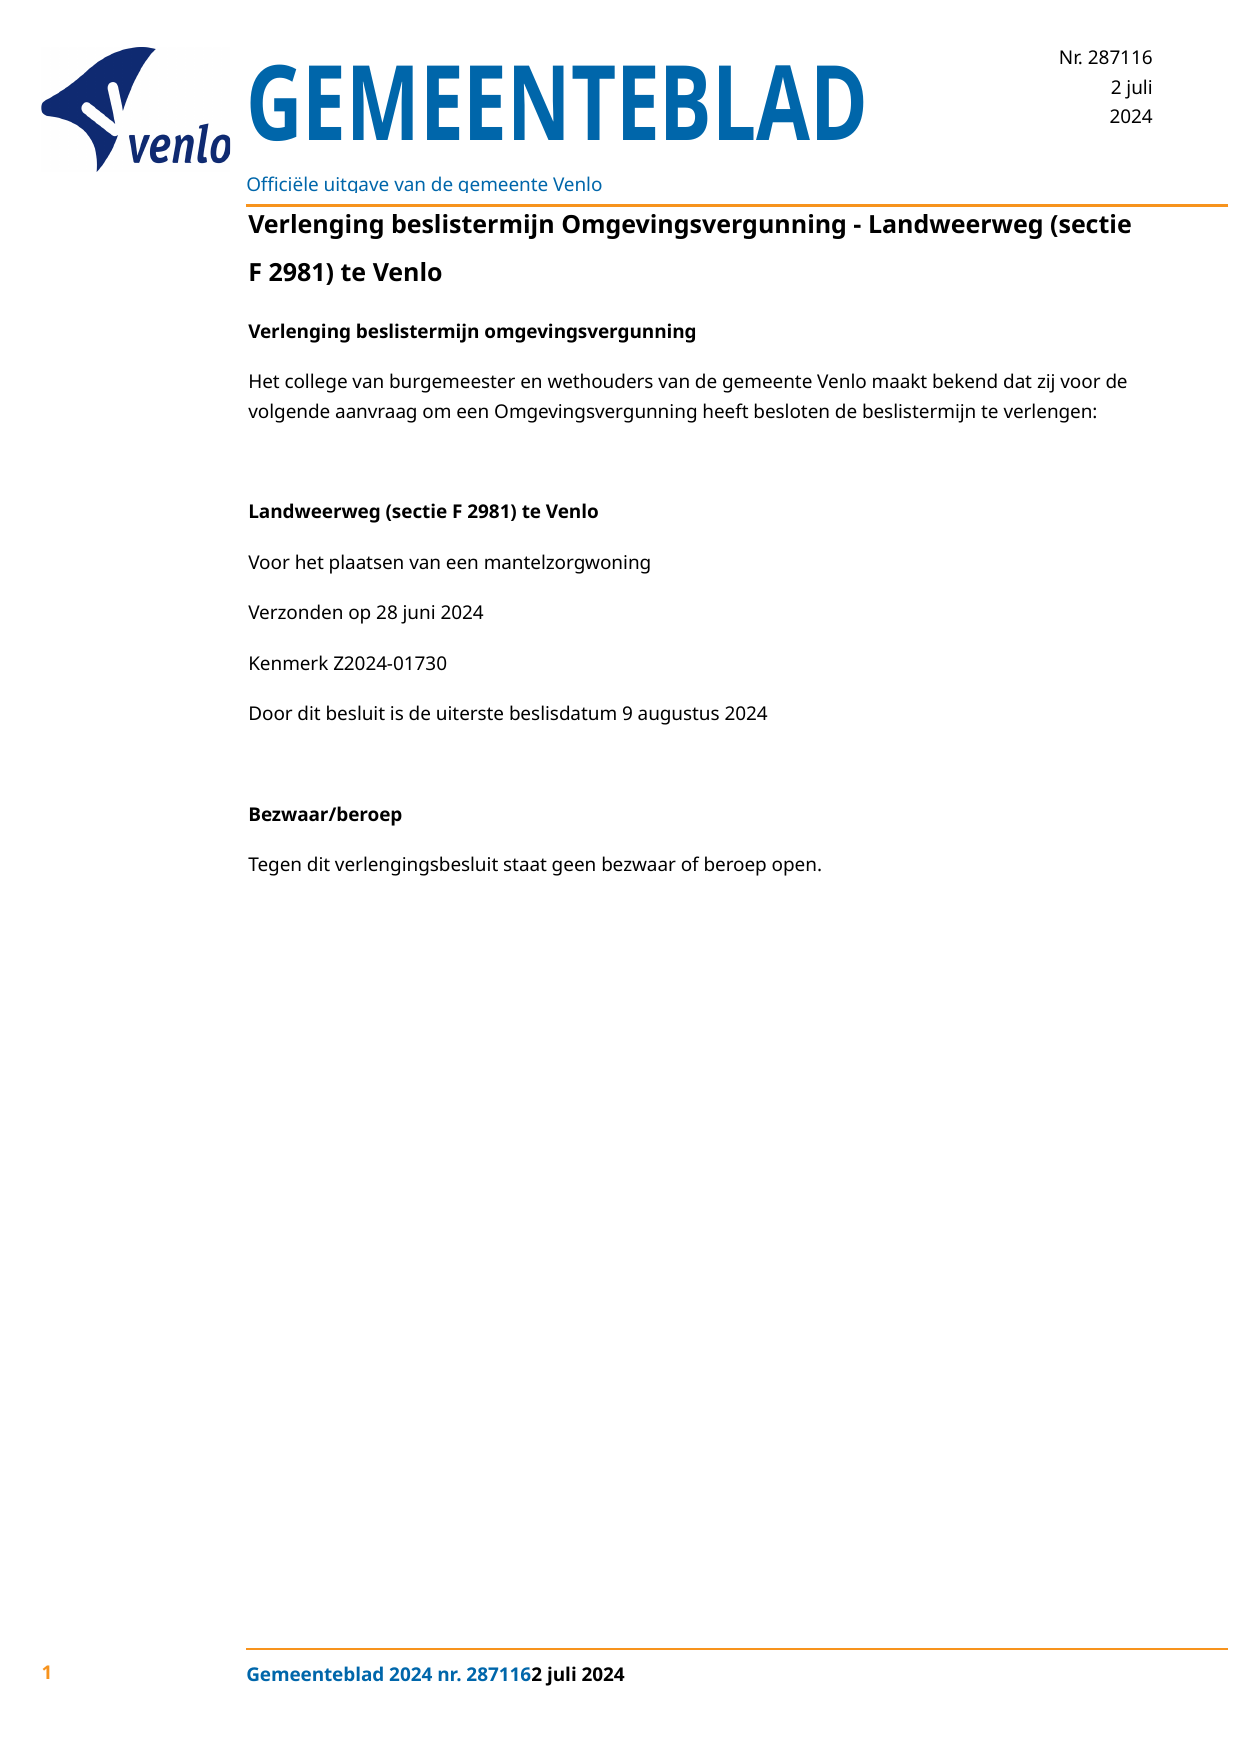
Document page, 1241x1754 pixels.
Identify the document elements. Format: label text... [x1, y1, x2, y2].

picture [41, 47, 231, 172]
text Verlenging beslistermijn omgevingsvergunning [248, 318, 1152, 344]
text Tegen dit verlengingsbesluit staat geen bezwaar of beroep open. [248, 852, 1152, 877]
text Landweerweg (sectie F 2981) te Venlo [248, 499, 1152, 524]
text Verzonden op 28 juni 2024 [248, 599, 1152, 625]
text Door dit besluit is de uiterste beslisdatum 9 augustus 2024 [248, 700, 1152, 726]
text Verlenging beslistermijn Omgevingsvergunning - Landweerweg (sectie F 2981) te Venlo [248, 207, 1152, 288]
text Het college van burgemeester en wethouders van de gemeente Venlo maakt bekend dat zij voor de volgende aanvraag om een Omgevingsvergunning heeft besloten de beslistermijn te verlengen: [248, 368, 1152, 424]
text Kenmerk Z2024-01730 [248, 650, 1152, 676]
text Bezwaar/beroep [248, 801, 1152, 827]
text Voor het plaatsen van een mantelzorgwoning [248, 549, 1152, 575]
